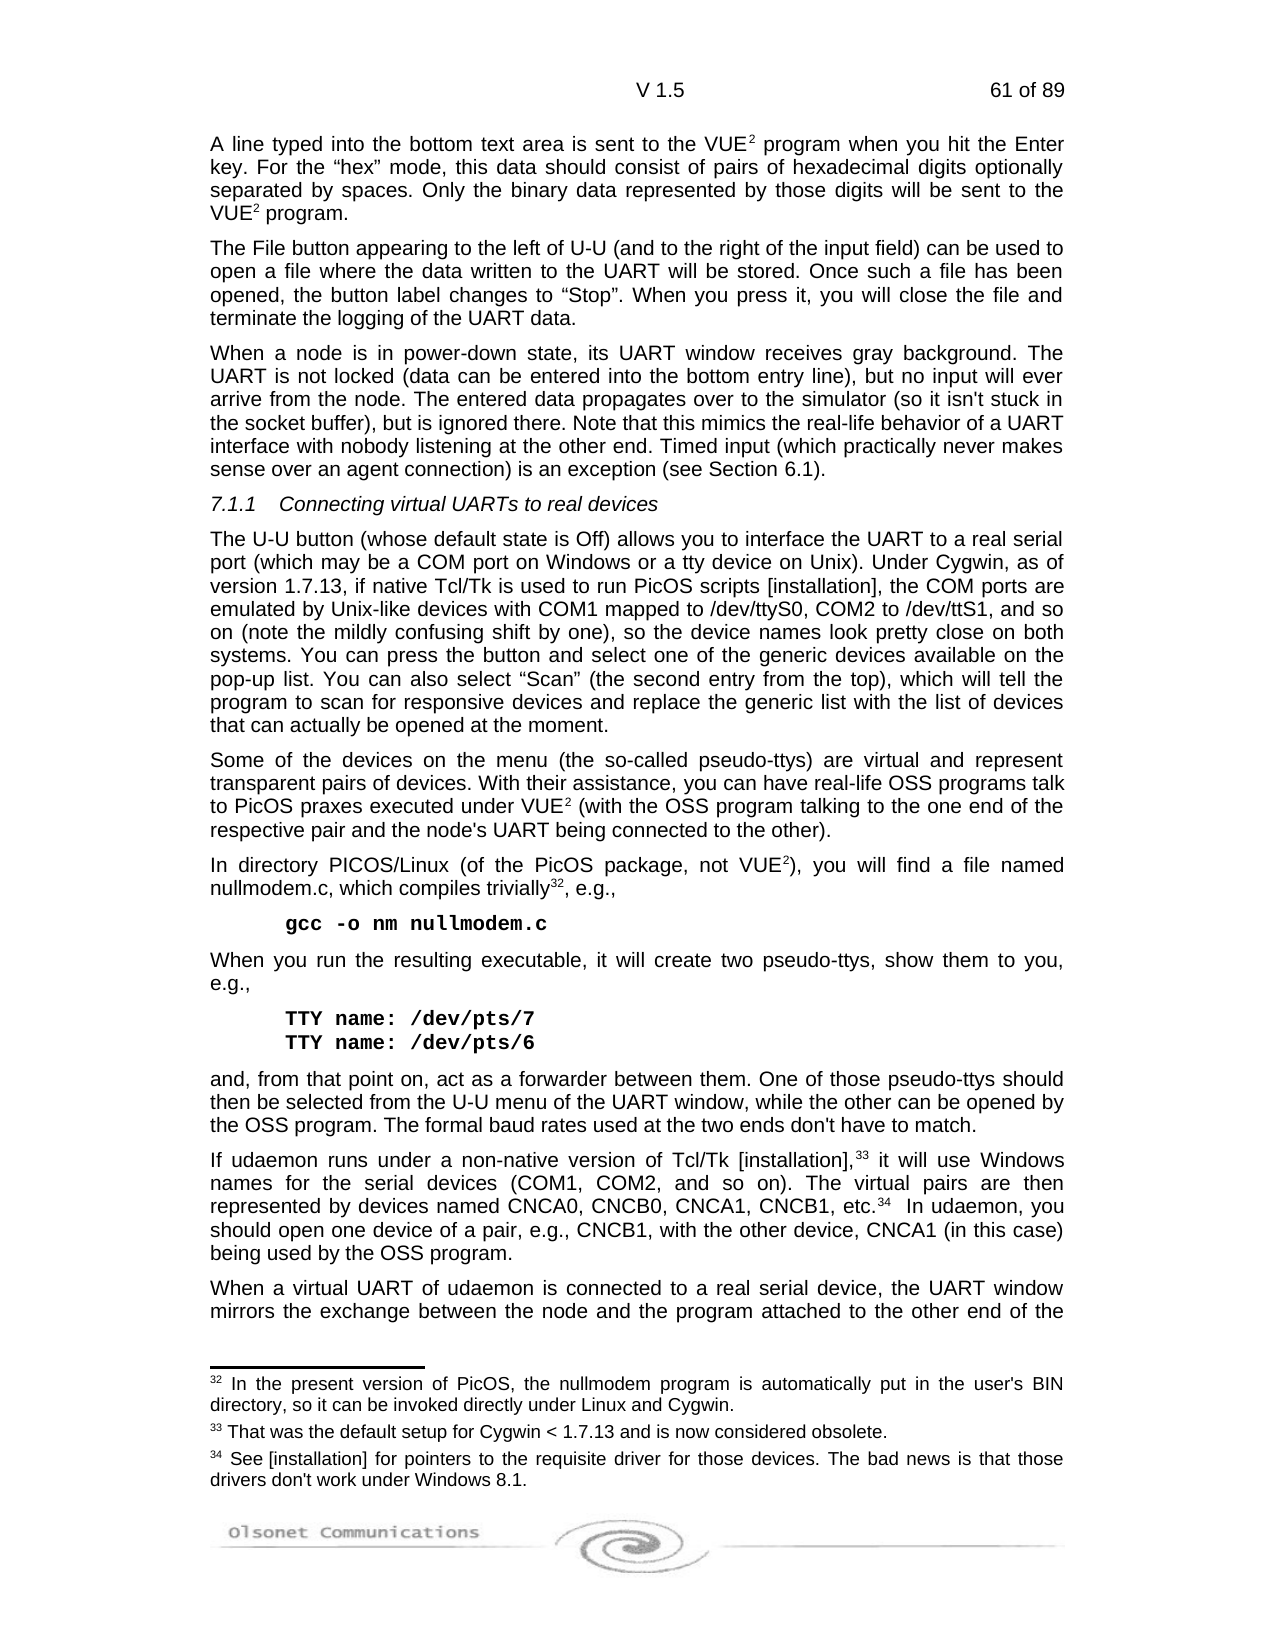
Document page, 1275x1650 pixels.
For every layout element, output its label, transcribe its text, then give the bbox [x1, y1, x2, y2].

text and, from that point on, act as a forwarder between them. One of those pseudo-ttys should then be selected from the U-U menu of the UART window, while the other can be opened by the OSS program. The formal baud rates used at the two ends don't have to match. [210, 1067, 1065, 1137]
text When a virtual UART of udaemon is connected to a real serial device, the UART window mirrors the exchange between the node and the program attached to the other end of the [210, 1276, 1065, 1323]
text gcc -o nm nullmodem.c [210, 911, 1065, 937]
text The U-U button (whose default state is Off) allows you to interface the UART to a real serial port (which may be a COM port on Windows or a tty device on Unix). Under Cygwin, as of version 1.7.13, if native Tcl/Tk is used to run PicOS scripts [installation], the COM ports are emulated by Unix-like devices with COM1 mapped to /dev/ttyS0, COM2 to /dev/ttS1, and so on (note the mildly confusing shift by one), so the device names look pretty close on both systems. You can press the button and select one of the generic devices available on the pop-up list. You can also select “Scan” (the second entry from the top), which will tell the program to scan for responsive devices and replace the generic list with the list of devices that can actually be opened at the moment. [210, 528, 1065, 737]
text The File button appearing to the left of U-U (and to the right of the input field) can be used to open a file where the data written to the UART will be stored. Once such a file has been opened, the button label changes to “Stop”. When you press it, you will close the file and terminate the logging of the UART data. [210, 237, 1065, 330]
text A line typed into the bottom text area is sent to the VUE2 program when you hit the Enter key. For the “hex” mode, this data should consist of pairs of hexadecimal digits optionally separated by spaces. Only the binary data represented by those digits will be sent to the VUE2 program. [210, 132, 1065, 225]
text When you run the resulting executable, it will create two pseudo-ttys, show them to you, e.g., [210, 948, 1065, 995]
subtitle Connecting virtual UARTs to real devices [210, 493, 1065, 516]
text TTY name: /dev/pts/6 [210, 1032, 1065, 1055]
text That was the default setup for Cygwin < 1.7.13 and is now considered obsolete. [210, 1421, 1065, 1442]
text In directory PICOS/Linux (of the PicOS package, not VUE2), you will find a file named nullmodem.c, which compiles trivially, e.g., [210, 853, 1065, 900]
text In the present version of PicOS, the nullmodem program is automatically put in the user's BIN directory, so it can be invoked directly under Linux and Cygwin. [210, 1373, 1065, 1415]
text When a node is in power-down state, its UART window receives gray background. The UART is not locked (data can be entered into the bottom entry line), but no input will ever arrive from the node. The entered data propagates over to the simulator (so it isn't stuck in the socket buffer), but is ignored there. Note that this mimics the real-life behavior of a UART interface with nobody listening at the other end. Timed input (which practically never makes sense over an agent connection) is an exception (see Section 6.1). [210, 342, 1065, 481]
text Some of the devices on the menu (the so-called pseudo-ttys) are virtual and represent transparent pairs of devices. With their assistance, you can have real-life OSS programs talk to PicOS praxes executed under VUE2 (with the OSS program talking to the one end of the respective pair and the node's UART being connected to the other). [210, 748, 1065, 841]
text If udaemon runs under a non-native version of Tcl/Tk [installation], it will use Windows names for the serial devices (COM1, COM2, and so on). The virtual pairs are then represented by devices named CNCA0, CNCB0, CNCA1, CNCB1, etc. In udaemon, you should open one device of a pair, e.g., CNCB1, with the other device, CNCA1 (in this case) being used by the OSS program. [210, 1148, 1065, 1265]
text See [installation] for pointers to the requisite driver for those devices. The bad news is that those drivers don't work under Windows 8.1. [210, 1448, 1065, 1490]
text TTY name: /dev/pts/7 [210, 1007, 1065, 1032]
picture [210, 1504, 1065, 1596]
